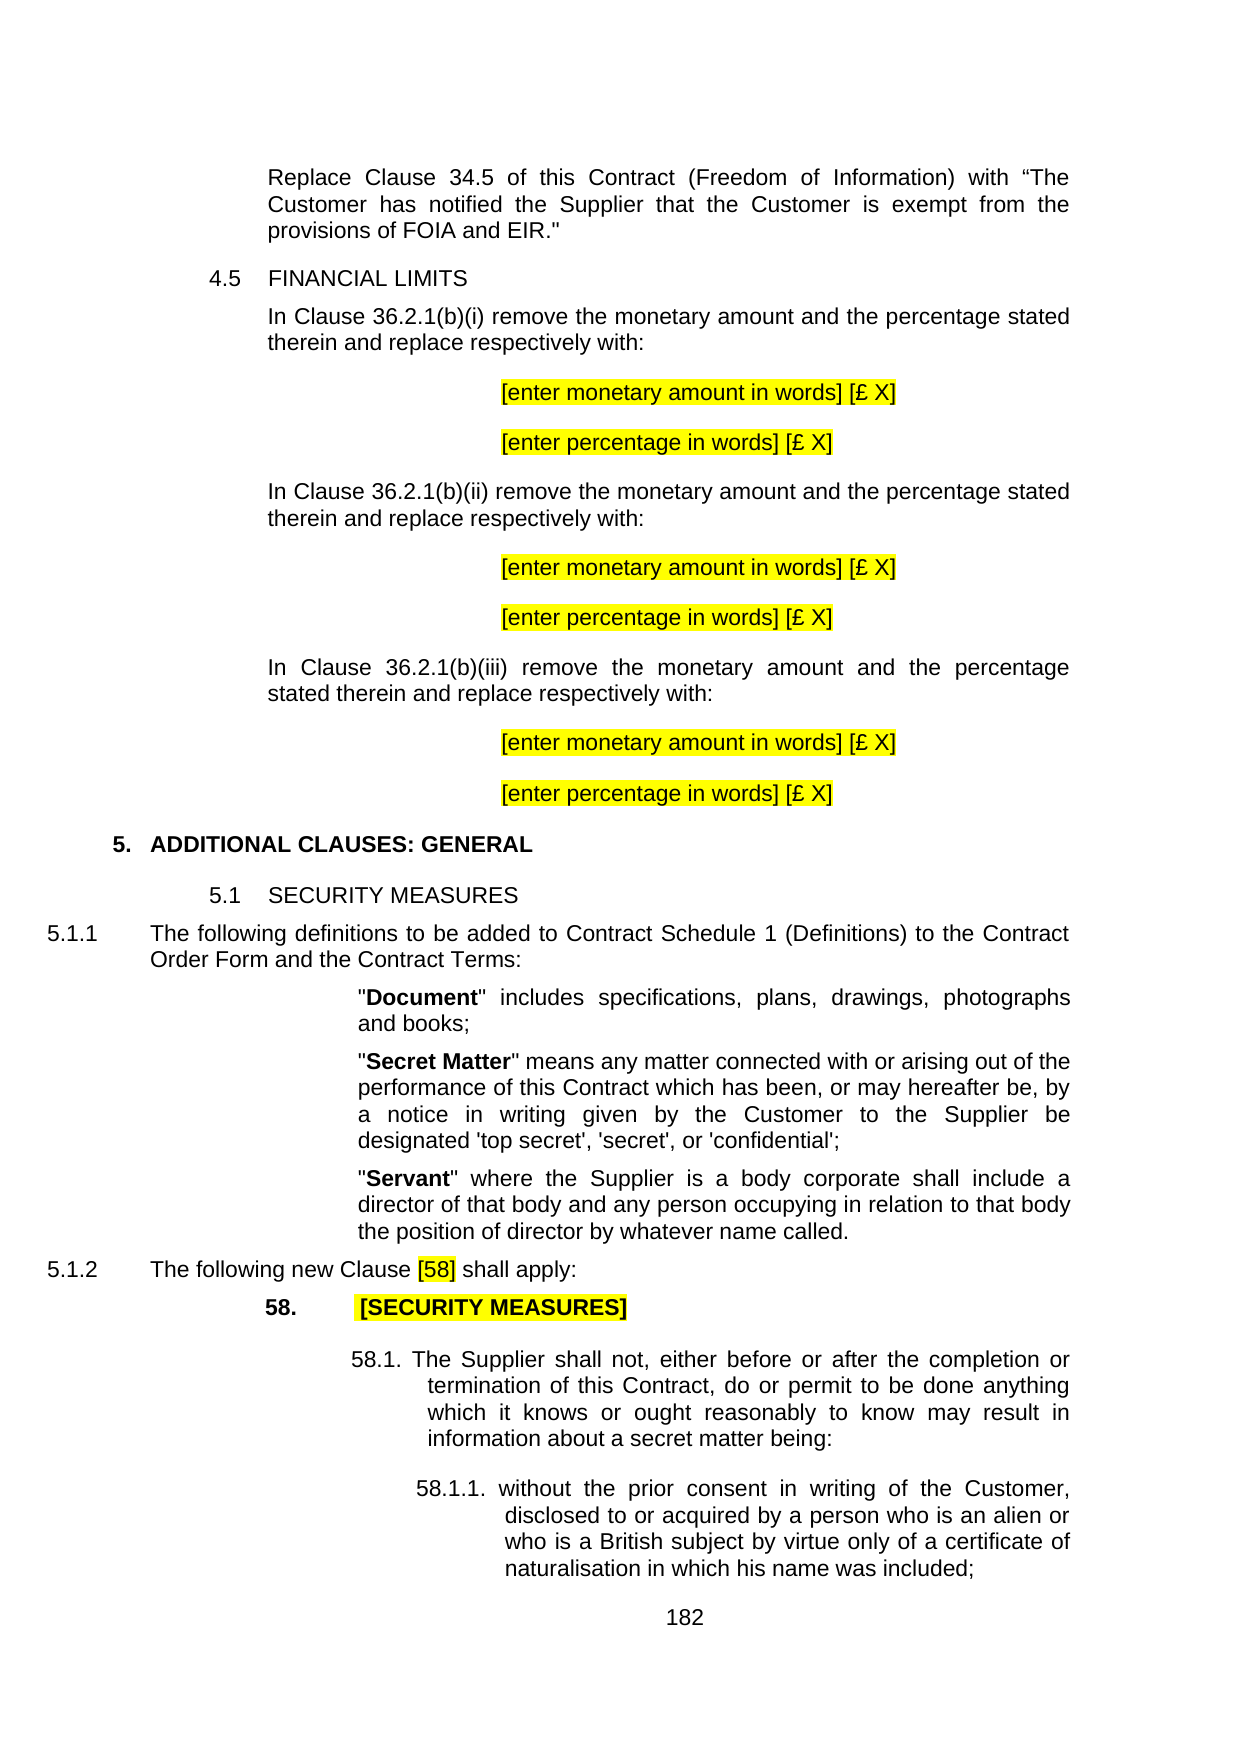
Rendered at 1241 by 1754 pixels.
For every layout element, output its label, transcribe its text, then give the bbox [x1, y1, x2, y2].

text In Clause 36.2.1(b)(ii) remove the monetary amount and the percentage stated therein and replace respectively with: [267, 478, 1071, 531]
text 58.1. The Supplier shall not, either before or after the completion or termination of this Contract, do or permit to be done anything which it knows or ought reasonably to know may result in information about a secret matter being: [351, 1346, 1071, 1451]
text [enter percentage in words] [£ X] [150, 779, 1090, 807]
text 58.1.1. without the prior consent in writing of the Customer, disclosed to or acquired by a person who is an alien or who is a British subject by virtue only of a certificate of naturalisation in which his name was included; [416, 1475, 1071, 1581]
subtitle 58. [SECURITY MEASURES] [150, 1293, 1090, 1322]
text "Document" includes specifications, plans, drawings, photographs and books; [358, 984, 1071, 1036]
text "Secret Matter" means any matter connected with or arising out of the performance of this Contract which has been, or may hereafter be, by a notice in writing given by the Customer to the Supplier be designated 'top secret', 'secret', or 'confidential'; [358, 1048, 1071, 1153]
list FINANCIAL LIMITS [209, 265, 1071, 291]
list The following new Clause [58] shall apply: [47, 1256, 1071, 1282]
text [enter monetary amount in words] [£ X] [150, 378, 1090, 406]
text [enter monetary amount in words] [£ X] [150, 728, 1090, 756]
text [enter percentage in words] [£ X] [150, 428, 1090, 456]
list The following definitions to be added to Contract Schedule 1 (Definitions) to the Contract Order Form and the Contract Terms: [47, 919, 1071, 972]
text [enter percentage in words] [£ X] [150, 603, 1090, 631]
text In Clause 36.2.1(b)(iii) remove the monetary amount and the percentage stated therein and replace respectively with: [267, 654, 1071, 706]
list ADDITIONAL CLAUSES: GENERAL [112, 831, 1071, 857]
list SECURITY MEASURES [209, 882, 1071, 908]
text [enter monetary amount in words] [£ X] [150, 553, 1090, 581]
text "Servant" where the Supplier is a body corporate shall include a director of that body and any person occupying in relation to that body the position of director by whatever name called. [358, 1165, 1071, 1244]
text In Clause 36.2.1(b)(i) remove the monetary amount and the percentage stated therein and replace respectively with: [267, 303, 1071, 356]
text Replace Clause 34.5 of this Contract (Freedom of Information) with “The Customer has notified the Supplier that the Customer is exempt from the provisions of FOIA and EIR." [267, 150, 1071, 243]
